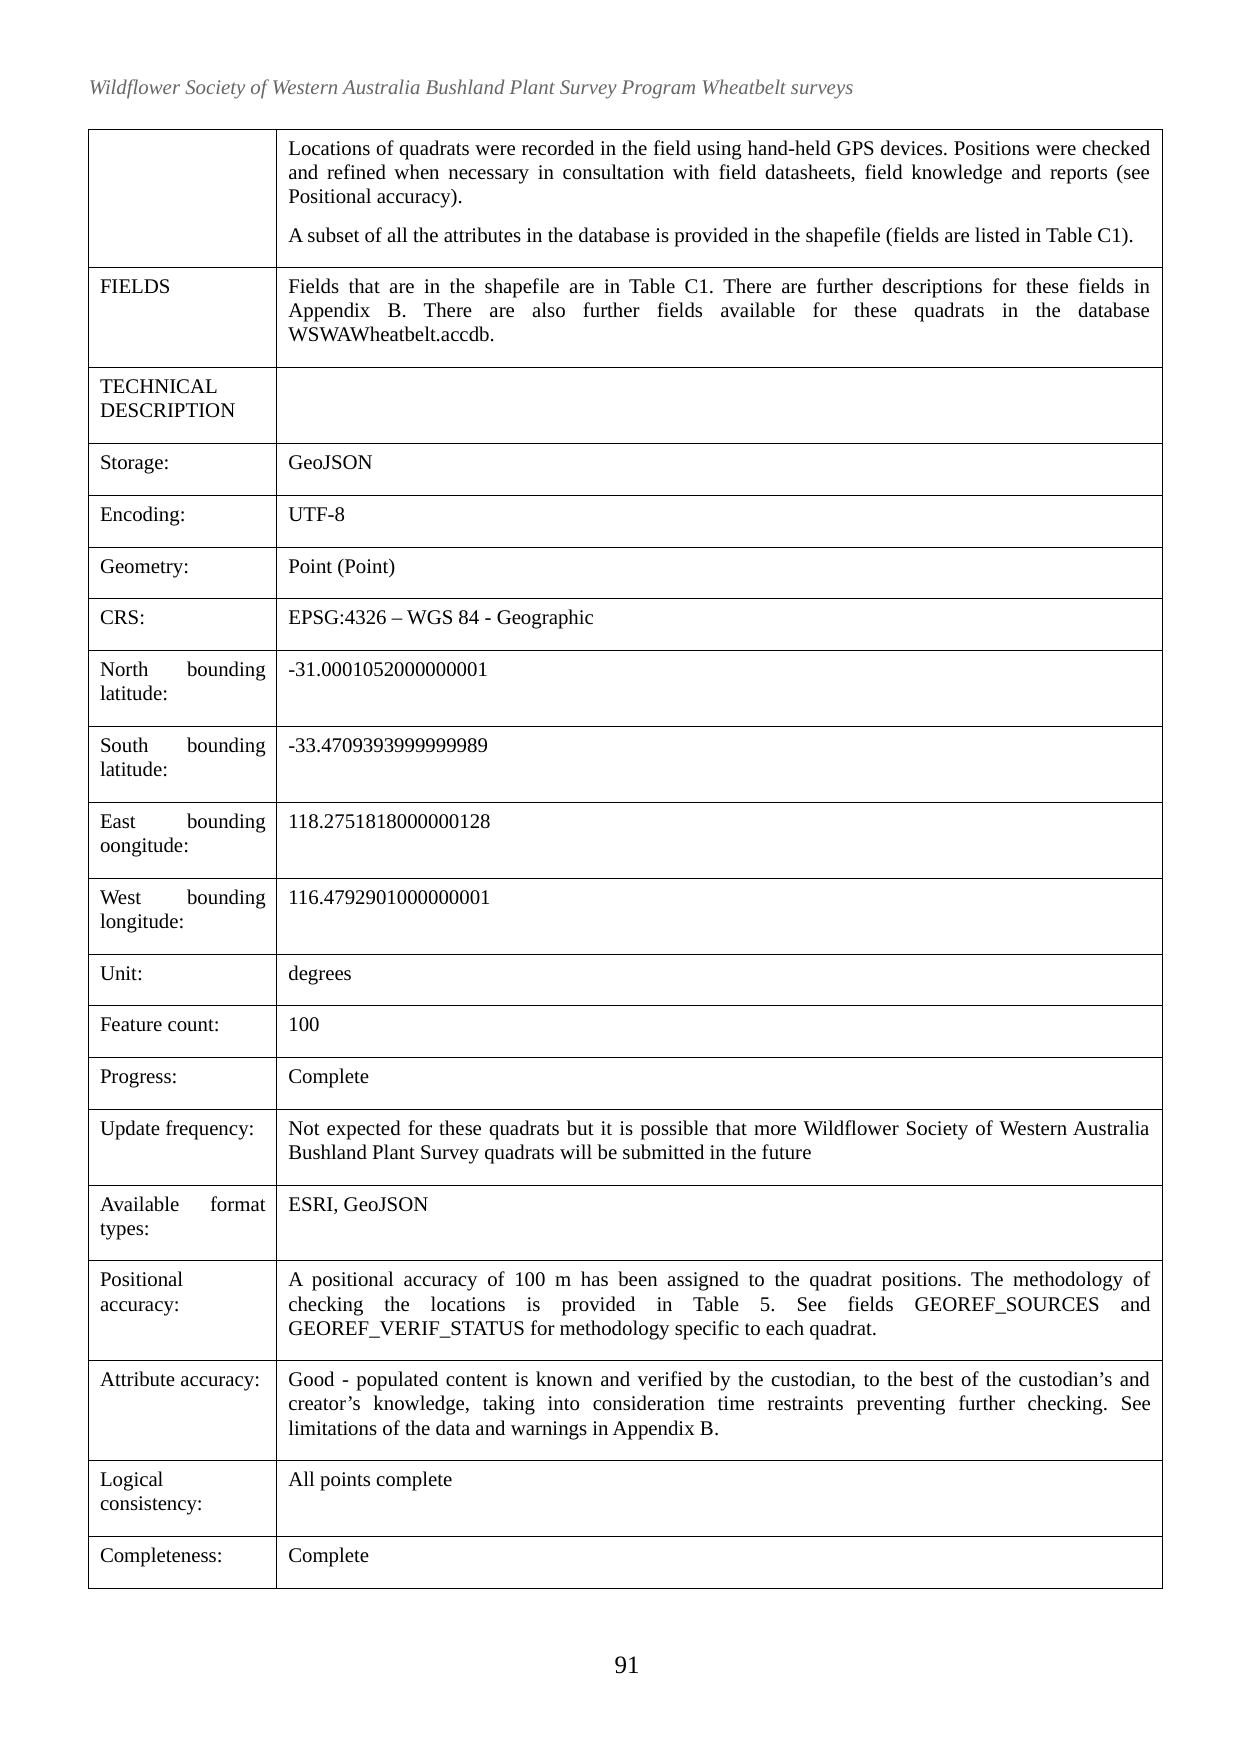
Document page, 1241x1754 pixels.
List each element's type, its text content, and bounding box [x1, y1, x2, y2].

table_cell A positional accuracy of 100 m has been assigned to the quadrat positions. The methodology of checking the locations is provided in Table 5. See fields GEOREF_SOURCES and GEOREF_VERIF_STATUS for methodology specific to each quadrat. [277, 1261, 1162, 1360]
table_cell North bounding latitude: [89, 651, 276, 726]
table_cell All points complete [277, 1461, 1162, 1536]
table_cell EPSG:4326 – WGS 84 - Geographic [277, 599, 1162, 650]
table_cell 116.4792901000000001 [277, 879, 1162, 953]
table_cell Storage: [89, 444, 276, 495]
table_cell [89, 130, 276, 267]
table_cell Geometry: [89, 548, 276, 598]
table_cell FIELDS [89, 268, 276, 367]
table_cell CRS: [89, 599, 276, 650]
table_cell ESRI, GeoJSON [277, 1186, 1162, 1260]
table_cell Unit: [89, 955, 276, 1005]
table_cell Encoding: [89, 496, 276, 547]
table_cell West bounding longitude: [89, 879, 276, 953]
table_cell Complete [277, 1058, 1162, 1109]
table_cell Complete [277, 1537, 1162, 1588]
table_cell -33.4709393999999989 [277, 727, 1162, 802]
table_cell Positional accuracy: [89, 1261, 276, 1360]
table_cell Point (Point) [277, 548, 1162, 598]
table_cell -31.0001052000000001 [277, 651, 1162, 726]
table_cell Logical consistency: [89, 1461, 276, 1536]
table_cell UTF-8 [277, 496, 1162, 547]
table_cell Not expected for these quadrats but it is possible that more Wildflower Society of Western Australia Bushland Plant Survey quadrats will be submitted in the future [277, 1110, 1162, 1184]
table_cell GeoJSON [277, 444, 1162, 495]
table_cell 100 [277, 1006, 1162, 1057]
table_cell Update frequency: [89, 1110, 276, 1184]
table_cell Progress: [89, 1058, 276, 1109]
table_cell Feature count: [89, 1006, 276, 1057]
table_cell Fields that are in the shapefile are in Table C1. There are further descriptions for these fields in Appendix B. There are also further fields available for these quadrats in the database WSWAWheatbelt.accdb. [277, 268, 1162, 367]
table_cell Attribute accuracy: [89, 1361, 276, 1460]
table_cell degrees [277, 955, 1162, 1005]
table_cell Completeness: [89, 1537, 276, 1588]
table_cell South bounding latitude: [89, 727, 276, 802]
table_cell TECHNICAL DESCRIPTION [89, 368, 276, 443]
table_cell Locations of quadrats were recorded in the field using hand-held GPS devices. Positions were checked and refined when necessary in consultation with field datasheets, field knowledge and reports (see Positional accuracy). A subset of all the attributes in the database is provided in the shapefile (fields are listed in Table C1). [277, 130, 1162, 267]
table_cell 118.2751818000000128 [277, 803, 1162, 878]
table_cell [277, 368, 1162, 443]
table_cell Good - populated content is known and verified by the custodian, to the best of the custodian’s and creator’s knowledge, taking into consideration time restraints preventing further checking. See limitations of the data and warnings in Appendix B. [277, 1361, 1162, 1460]
table_cell East bounding oongitude: [89, 803, 276, 878]
table_cell Available format types: [89, 1186, 276, 1260]
